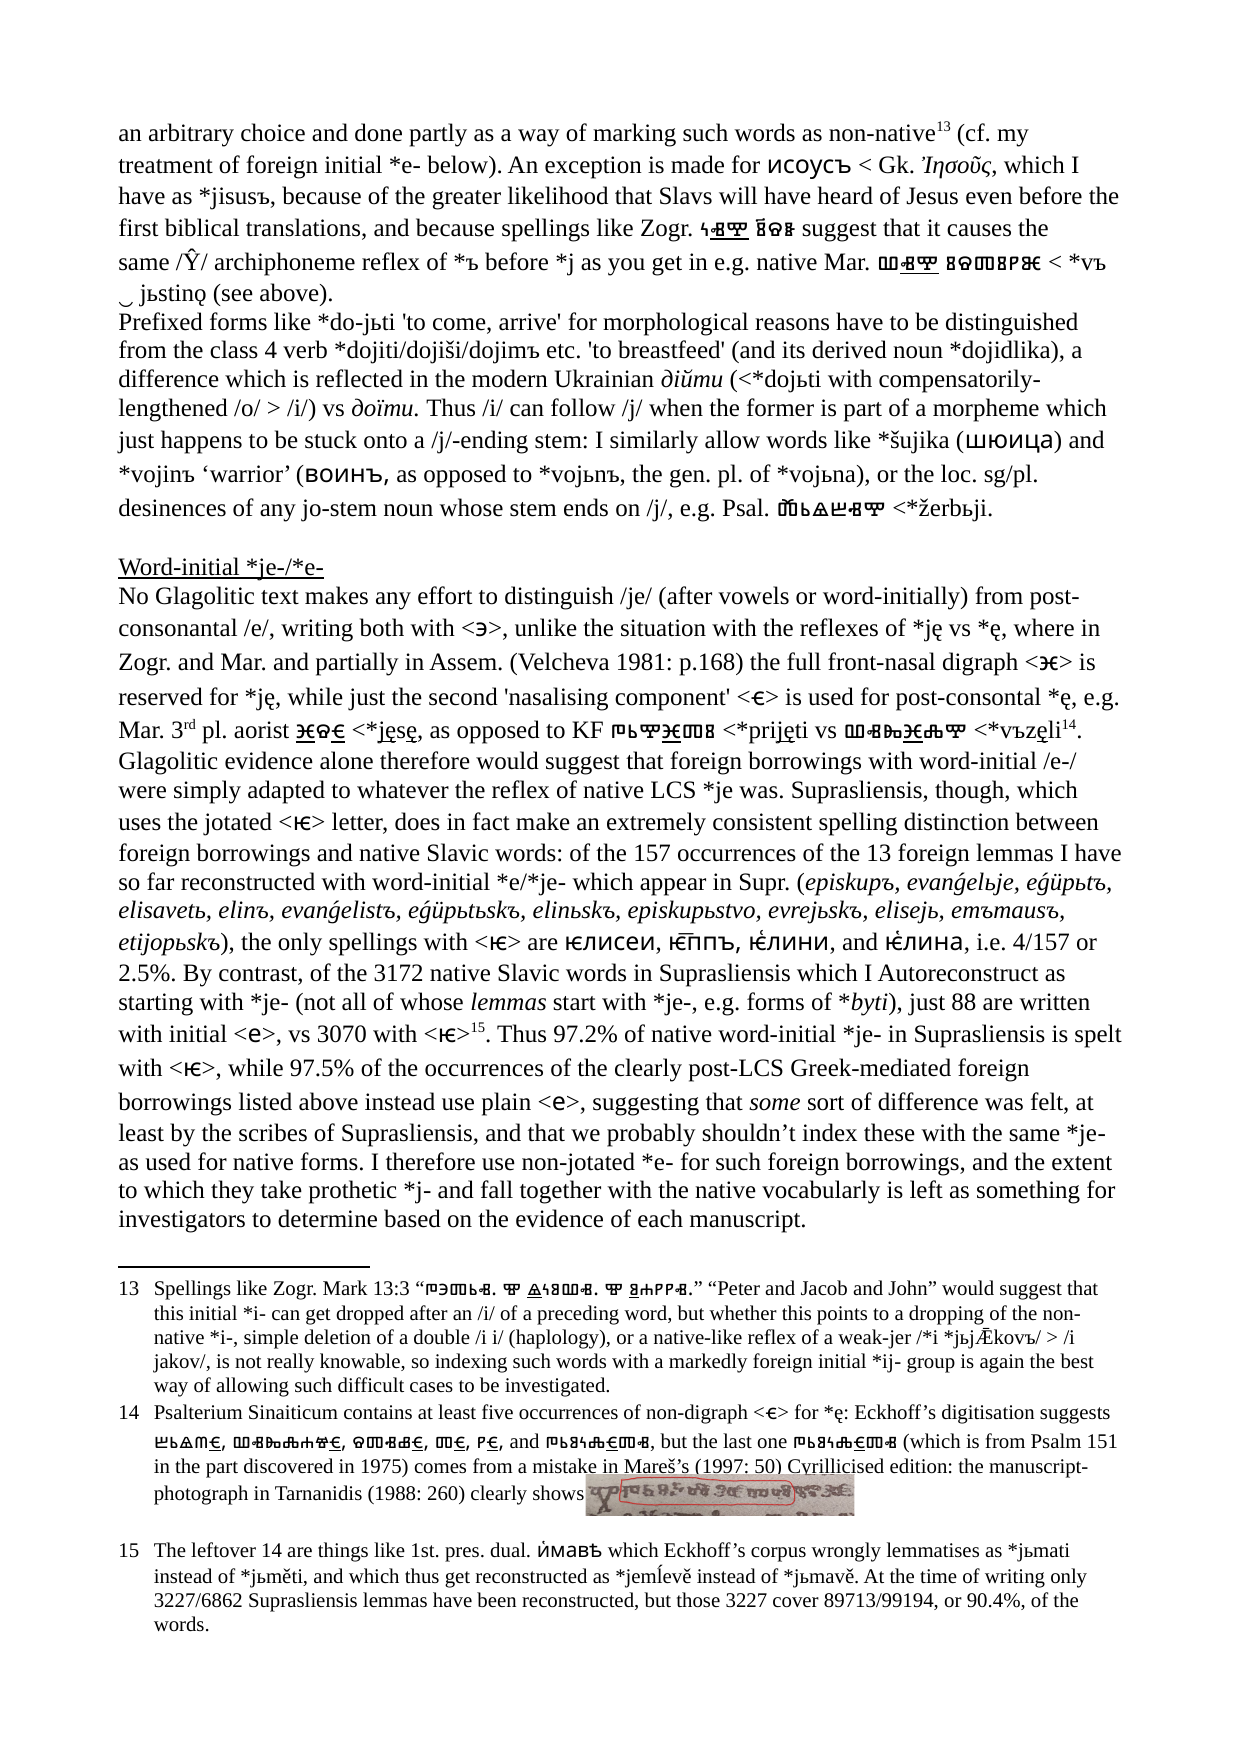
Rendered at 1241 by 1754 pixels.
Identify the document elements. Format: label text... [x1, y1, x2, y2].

text an arbitrary choice and done partly as a way of marking such words as non-native (cf. my treatment of foreign initial *e‑ below). An exception is made for исоусъ < Gk. Ἰησοῦς, which I have as *jisusъ, because of the greater likelihood that Slavs will have heard of Jesus even before the first biblical translations, and because spellings like Zogr. ⰽⱏⰹ ⰻ҃ⱄⱛ suggest that it causes the same /Ŷ/ archiphoneme reflex of *ъ before *j as you get in e.g. native Mar. ⰲⱏⰹ ⰻⱄⱅⰻⱀⱘ < *vъ ‿ jьstinǫ (see above). [118, 118, 1122, 307]
text No Glagolitic text makes any effort to distinguish /je/ (after vowels or word-initially) from post-consonantal /e/, writing both with <ⰵ>, unlike the situation with the reflexes of *ję vs *ę, where in Zogr. and Mar. and partially in Assem. (Velcheva 1981: p.168) the full front-nasal digraph <ⱗ> is reserved for *ję, while just the second 'nasalising component' <ⱔ> is used for post-consontal *ę, e.g. Mar. 3rd pl. aorist ⱗⱄⱔ <*jęsę, as opposed to KF ⱂⱃⰹⱗⱅⰻ <*prijęti vs ⰲⱏⰸⱗⰾⰹ <*vъzęli. [118, 581, 1122, 746]
text Psalterium Sinaiticum contains at least five occurrences of non-digraph <ⱔ> for *ę: Eckhoff’s digitisation suggests ⰱⱃⱑⰿⱔ, ⰲⱏⰸⰾⰰⱍⱔ, ⱄⱅⱐⰷⱔ, ⱅⱔ, ⱀⱔ, and ⱂⱃⱁⰽⰾⱔⱅⱏ, but the last one ⱂⱃⱁⰽⰾⱔⱅⱏ (which is from Psalm 151 in the part discovered in 1975) comes from a mistake in Mareš’s (1997: 50) Cyrillicised edition: the manuscript-photograph in Tarnanidis (1988: 260) clearly shows ⱂⱃⱁⰽⰾⱗⱅⱏ: [118, 1397, 1122, 1507]
text Prefixed forms like *do‑jьti 'to come, arrive' for morphological reasons have to be distinguished from the class 4 verb *dojiti/dojiši/dojimъ etc. 'to breastfeed' (and its derived noun *dojidlika), a difference which is reflected in the modern Ukrainian дійти (<*dojьti with compensatorily-lengthened /o/ > /i/) vs доїти. Thus /i/ can follow /j/ when the former is part of a morpheme which just happens to be stuck onto a /j/-ending stem: I similarly allow words like *šujika (шюица) and *vojinъ ‘warrior’ (воинъ, as opposed to *vojьnъ, the gen. pl. of *vojьna), or the loc. sg/pl. desinences of any jo-stem noun whose stem ends on /j/, e.g. Psal. ⰶⱃⱑⰱⱐⰹ <*žerbьji. [118, 307, 1122, 524]
text The leftover 14 are things like 1st. pres. dual. и҅мавѣ which Eckhoff’s corpus wrongly lemmatises as *jьmati instead of *jьměti, and which thus get reconstructed as *jemĺevě instead of *jьmavě. At the time of writing only 3227/6862 Suprasliensis lemmas have been reconstructed, but those 3227 cover 89713/99194, or 90.4%, of the words. [118, 1535, 1122, 1636]
picture [585, 1474, 855, 1516]
text Word-initial *je‑/*e‑ [118, 552, 1122, 581]
text Glagolitic evidence alone therefore would suggest that foreign borrowings with word-initial /e-/ were simply adapted to whatever the reflex of native LCS *je was. Suprasliensis, though, which uses the jotated <ѥ> letter, does in fact make an extremely consistent spelling distinction between foreign borrowings and native Slavic words: of the 157 occurrences of the 13 foreign lemmas I have so far reconstructed with word-initial *e/*je‑ which appear in Supr. (episkupъ, evanǵelьje, eǵüpьtъ, elisavetь, elinъ, evanǵelistъ, eǵüpьtьskъ, elinьskъ, episkupьstvo, evrejьskъ, elisejь, emъmausъ, etijopьskъ), the only spellings with <ѥ> are ѥлисеи, ѥ͞ппъ, ѥ͑лини, and ѥ҅лина, i.e. 4/157 or 2.5%. By contrast, of the 3172 native Slavic words in Suprasliensis which I Autoreconstruct as starting with *je- (not all of whose lemmas start with *je-, e.g. forms of *byti), just 88 are written with initial <е>, vs 3070 with <ѥ>. Thus 97.2% of native word-initial *je‑ in Suprasliensis is spelt with <ѥ>, while 97.5% of the occurrences of the clearly post-LCS Greek-mediated foreign borrowings listed above instead use plain <е>, suggesting that some sort of difference was felt, at least by the scribes of Suprasliensis, and that we probably shouldn’t index these with the same *je‑ as used for native forms. I therefore use non-jotated *e‑ for such foreign borrowings, and the extent to which they take prothetic *j‑ and fall together with the native vocabularly is left as something for investigators to determine based on the evidence of each manuscript. [118, 746, 1122, 1233]
text Spellings like Zogr. Mark 13:3 “ⱂⰵⱅⱃⱏ. ⰺ ⱑⰽⱁⰲⱏ. ⰺ ⱁⰰⱀⱀⱏ.” “Peter and Jacob and John” would suggest that this initial *i‑ can get dropped after an /i/ of a preceding word, but whether this points to a dropping of the non-native *i‑, simple deletion of a double /i i/ (haplology), or a native-like reflex of a weak-jer /*i *jьjǢkovъ/ > /i jakov/, is not really knowable, so indexing such words with a markedly foreign initial *ij‑ group is again the best way of allowing such difficult cases to be investigated. [118, 1273, 1122, 1397]
